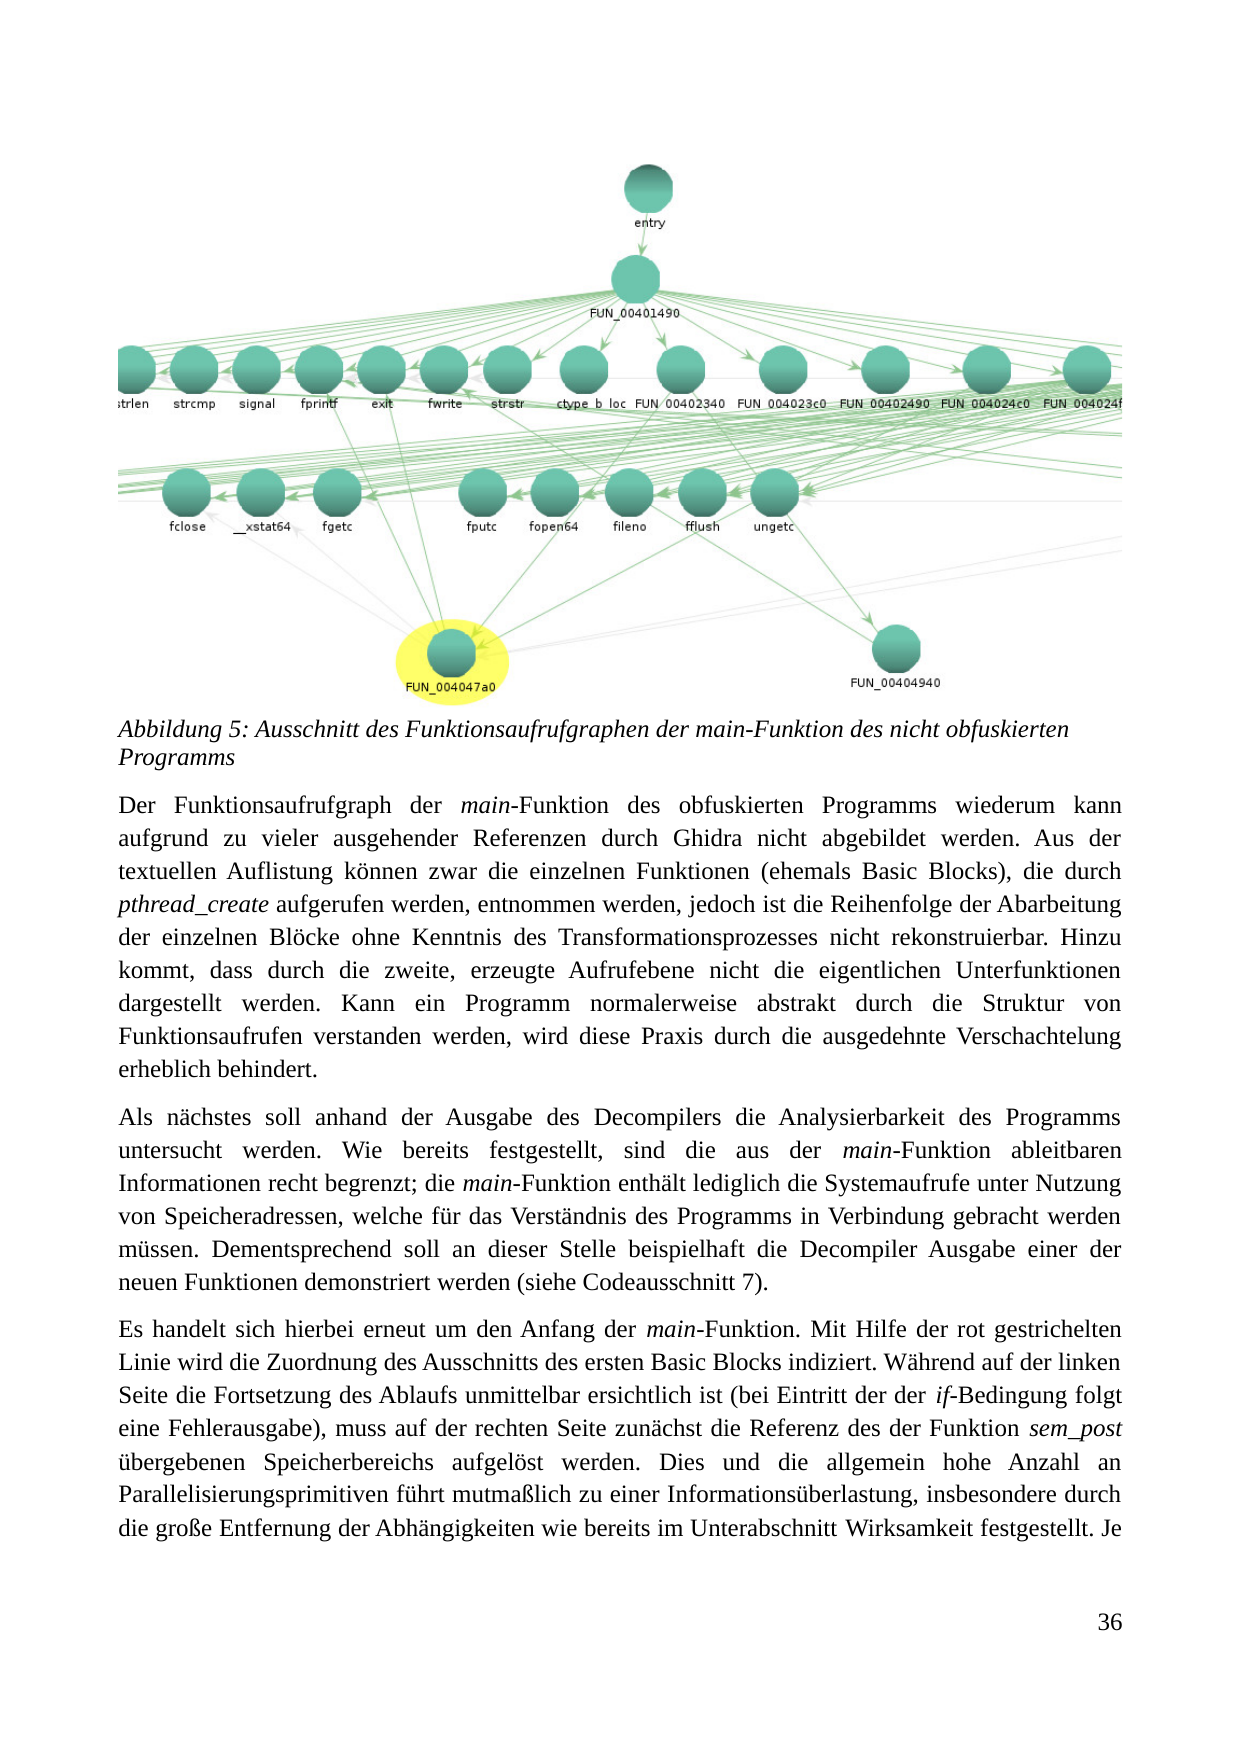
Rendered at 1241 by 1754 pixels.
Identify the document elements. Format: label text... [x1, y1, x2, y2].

picture [118, 130, 1123, 714]
text Als nächstes soll anhand der Ausgabe des Decompilers die Analysierbarkeit des Programms untersucht werden. Wie bereits festgestellt, sind die aus der main-Funktion ableitbaren Informationen recht begrenzt; die main-Funktion enthält lediglich die Systemaufrufe unter Nutzung von Speicheradressen, welche für das Verständnis des Programms in Verbindung gebracht werden müssen. Dementsprechend soll an dieser Stelle beispielhaft die Decompiler Ausgabe einer der neuen Funktionen demonstriert werden (siehe Codeausschnitt 7). [118, 1102, 1122, 1296]
text Der Funktionsaufrufgraph der main-Funktion des obfuskierten Programms wiederum kann aufgrund zu vieler ausgehender Referenzen durch Ghidra nicht abgebildet werden. Aus der textuellen Auflistung können zwar die einzelnen Funktionen (ehemals Basic Blocks), die durch pthread_create aufgerufen werden, entnommen werden, jedoch ist die Reihenfolge der Abarbeitung der einzelnen Blöcke ohne Kenntnis des Transformationsprozesses nicht rekonstruierbar. Hinzu kommt, dass durch die zweite, erzeugte Aufrufebene nicht die eigentlichen Unterfunktionen dargestellt werden. Kann ein Programm normalerweise abstrakt durch die Struktur von Funktionsaufrufen verstanden werden, wird diese Praxis durch die ausgedehnte Verschachtelung erheblich behindert. [118, 790, 1122, 1083]
text Es handelt sich hierbei erneut um den Anfang der main-Funktion. Mit Hilfe der rot gestrichelten Linie wird die Zuordnung des Ausschnitts des ersten Basic Blocks indiziert. Während auf der linken Seite die Fortsetzung des Ablaufs unmittelbar ersichtlich ist (bei Eintritt der der if-Bedingung folgt eine Fehlerausgabe), muss auf der rechten Seite zunächst die Referenz des der Funktion sem_post übergebenen Speicherbereichs aufgelöst werden. Dies und die allgemein hohe Anzahl an Parallelisierungsprimitiven führt mutmaßlich zu einer Informationsüberlastung, insbesondere durch die große Entfernung der Abhängigkeiten wie bereits im Unterabschnitt Wirksamkeit festgestellt. Je [118, 1314, 1122, 1541]
text Abbildung 5: Ausschnitt des Funktionsaufrufgraphen der main-Funktion des nicht obfuskierten Programms [118, 714, 1122, 771]
